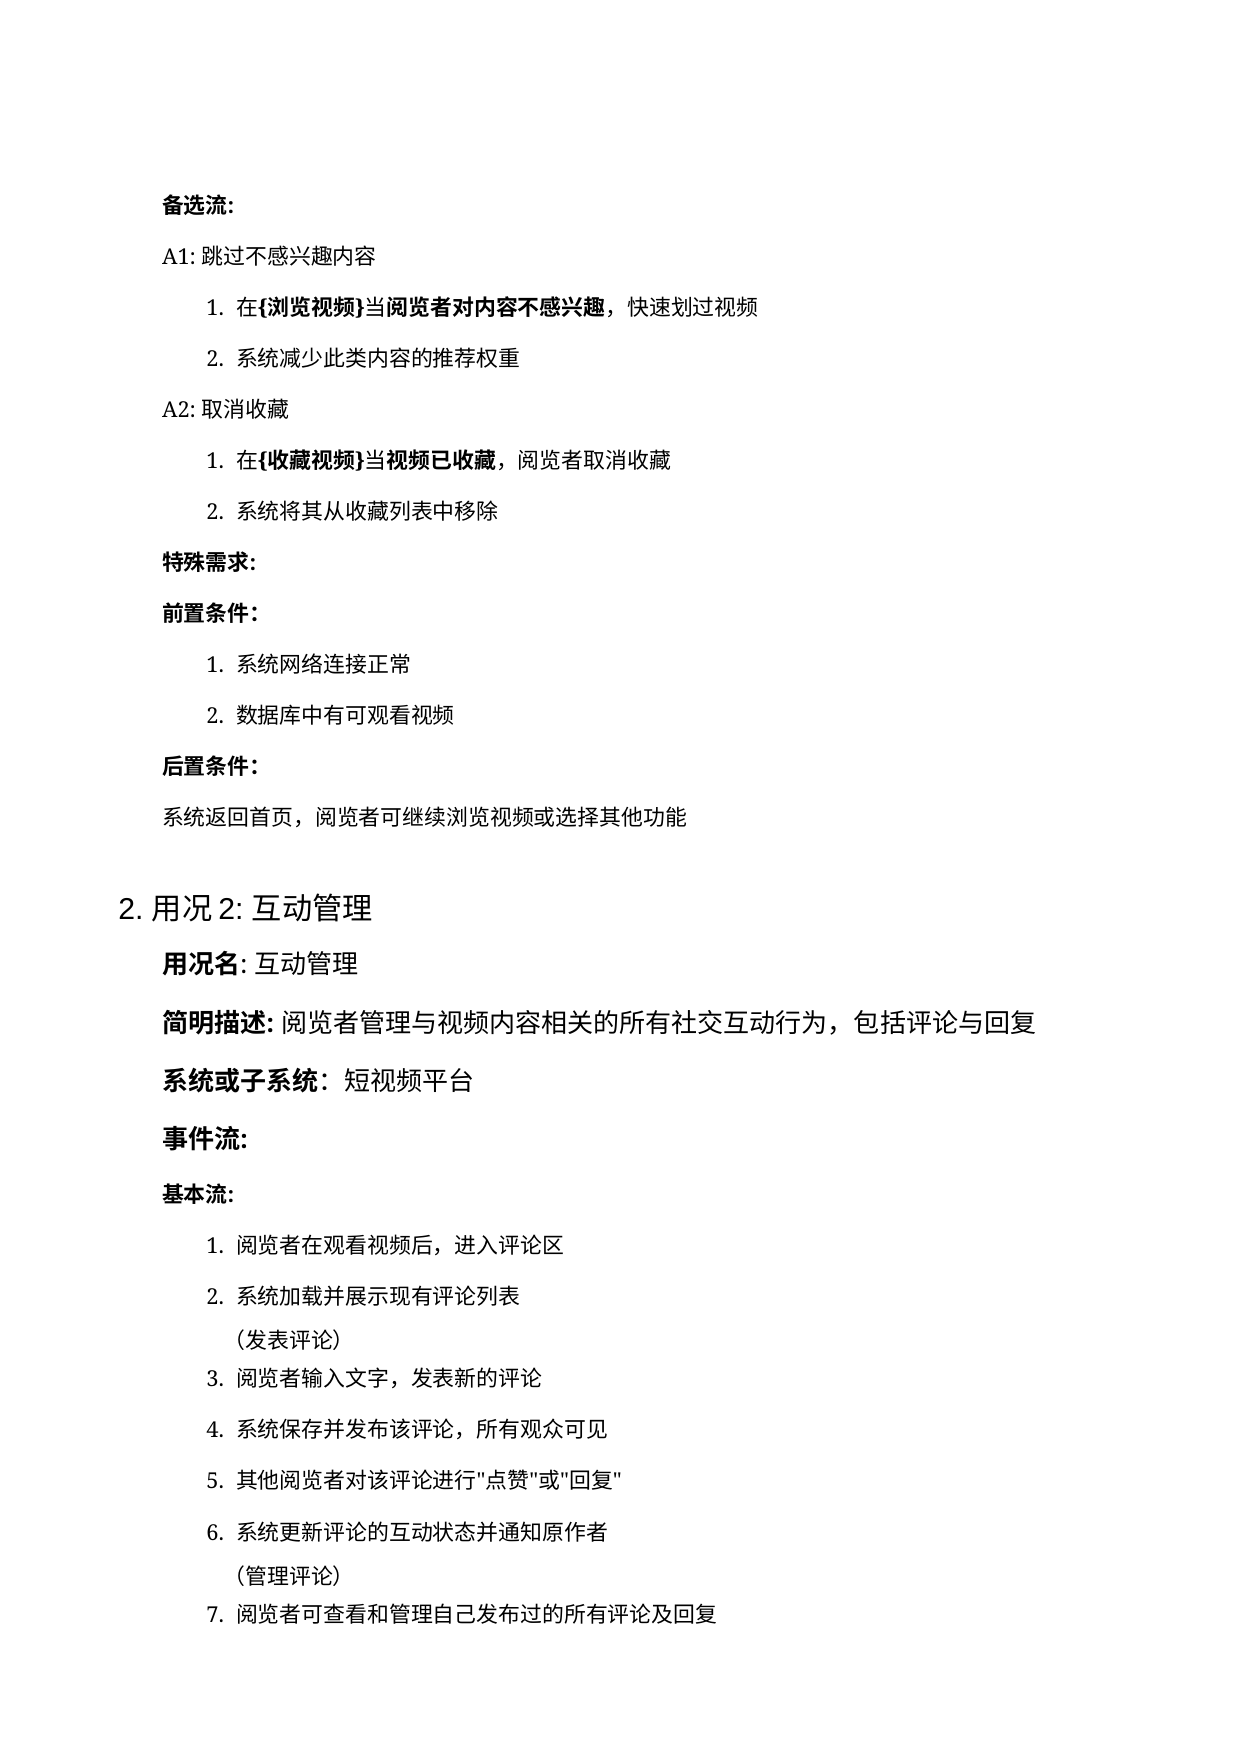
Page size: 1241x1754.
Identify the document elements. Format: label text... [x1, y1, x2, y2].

list （发表评论） [162, 1323, 1122, 1355]
list 系统加载并展示现有评论列表 [162, 1279, 1122, 1311]
text 系统或子系统：短视频平台 [118, 1060, 1122, 1098]
subtitle 用况2: 互动管理 [118, 884, 1122, 928]
list 系统网络连接正常 [162, 647, 1122, 678]
list 系统减少此类内容的推荐权重 [162, 341, 1122, 372]
list 阅览者输入文字，发表新的评论 [162, 1361, 1122, 1393]
list 系统将其从收藏列表中移除 [162, 494, 1122, 526]
list （管理评论） [162, 1559, 1122, 1591]
text A2: 取消收藏 [118, 392, 1122, 423]
list 在{浏览视频}当阅览者对内容不感兴趣，快速划过视频 [162, 290, 1122, 321]
list 阅览者可查看和管理自己发布过的所有评论及回复 [162, 1597, 1122, 1629]
text A1: 跳过不感兴趣内容 [118, 239, 1122, 270]
text 特殊需求: [118, 545, 1122, 577]
list 阅览者在观看视频后，进入评论区 [162, 1228, 1122, 1259]
text 事件流: [118, 1118, 1122, 1156]
text 后置条件： [118, 749, 1122, 781]
text 系统返回首页，阅览者可继续浏览视频或选择其他功能 [118, 800, 1122, 831]
list 其他阅览者对该评论进行"点赞"或"回复" [162, 1463, 1122, 1495]
list 在{收藏视频}当视频已收藏，阅览者取消收藏 [162, 443, 1122, 474]
text 简明描述: 阅览者管理与视频内容相关的所有社交互动行为，包括评论与回复 [118, 1002, 1122, 1040]
text 备选流: [118, 188, 1122, 219]
list 系统保存并发布该评论，所有观众可见 [162, 1412, 1122, 1444]
list 系统更新评论的互动状态并通知原作者 [162, 1514, 1122, 1546]
list 数据库中有可观看视频 [162, 698, 1122, 729]
text 用况名: 互动管理 [118, 943, 1122, 981]
text 基本流: [118, 1177, 1122, 1208]
text 前置条件： [118, 596, 1122, 628]
